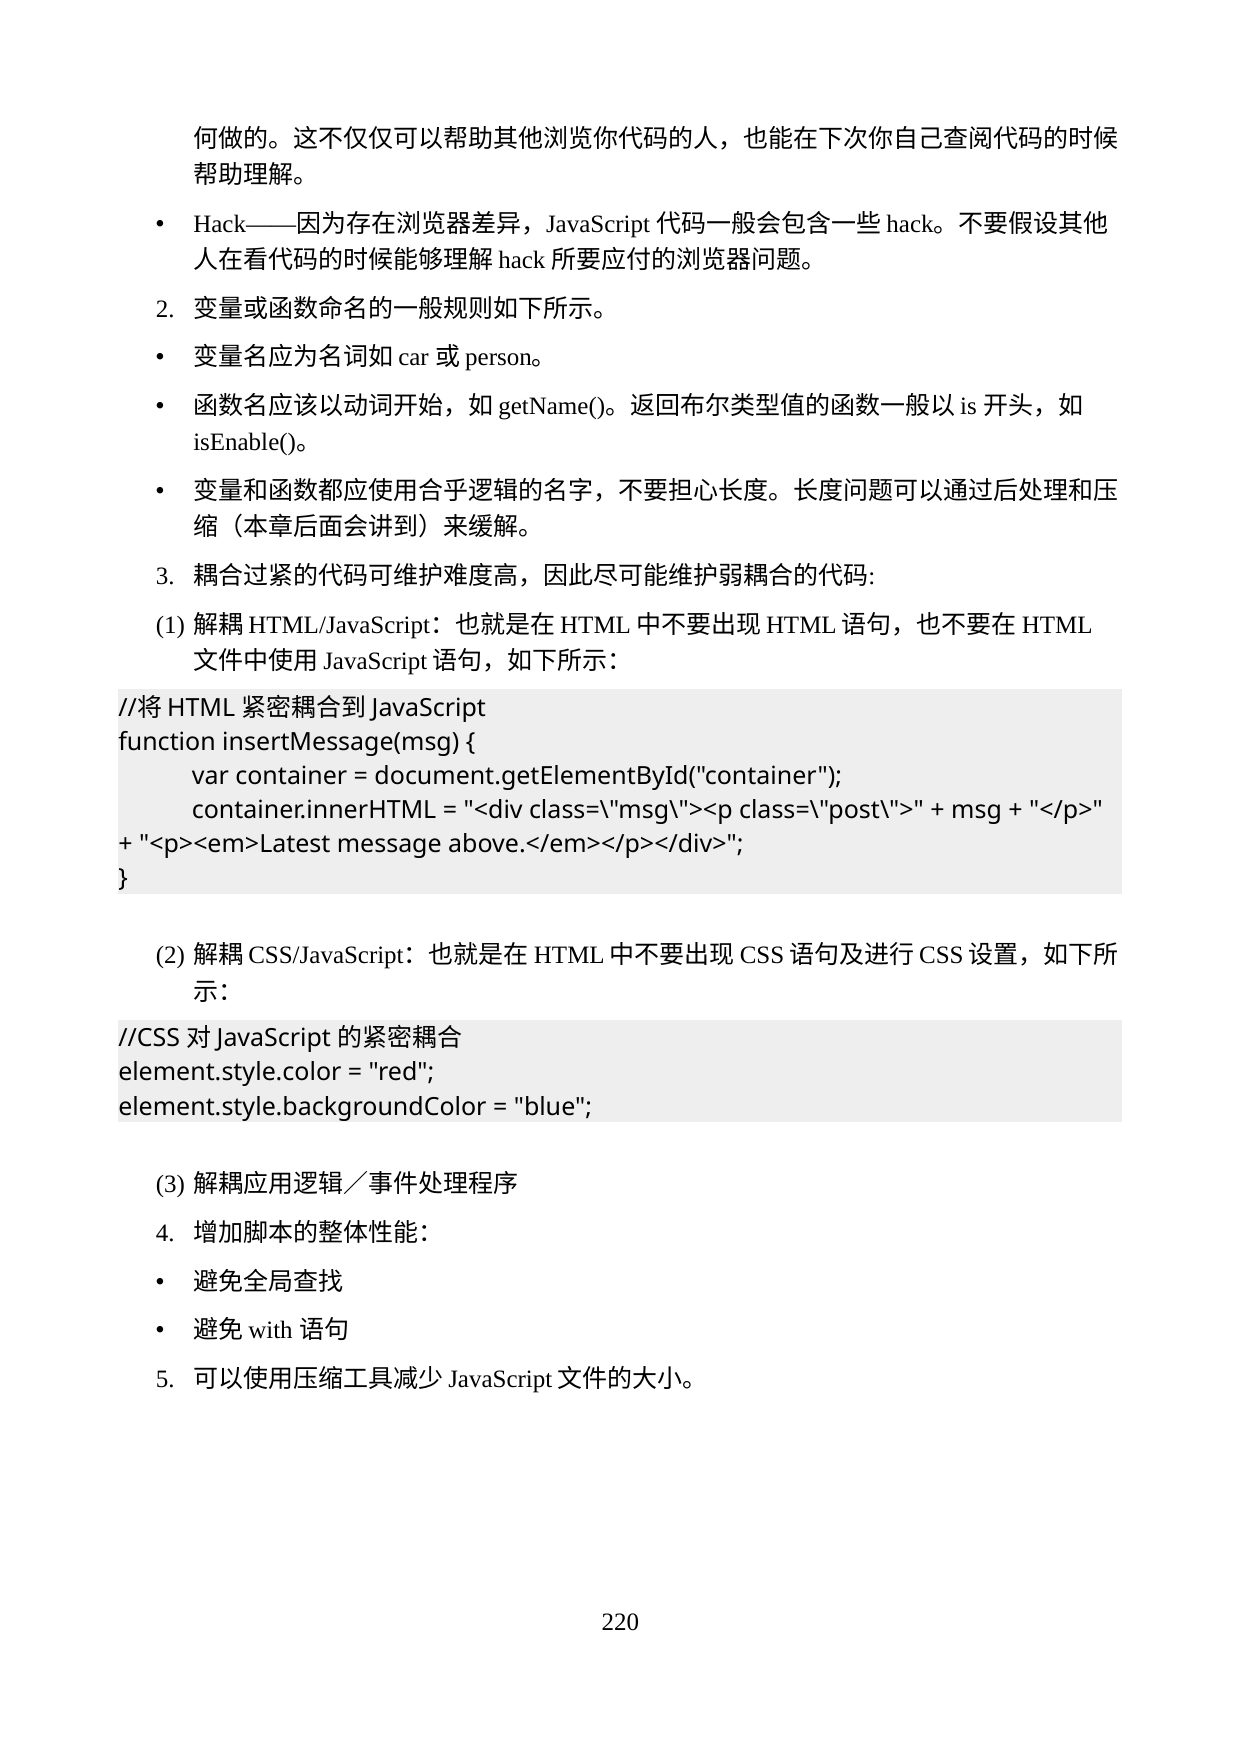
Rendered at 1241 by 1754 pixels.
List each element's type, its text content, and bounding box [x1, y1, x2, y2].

list 避免with 语句 [156, 1310, 1122, 1346]
table_header //将HTML 紧密耦合到JavaScript function insertMessage(msg) { var container = document.getElementById("container"); container.innerHTML = "<div class=\"msg\"><p class=\"post\">" + msg + "</p>" + "<p><em>Latest message above.</em></p></div>"; } [118, 689, 1122, 894]
list 增加脚本的整体性能： [156, 1212, 1122, 1248]
list 变量或函数命名的一般规则如下所示。 [156, 288, 1122, 324]
list 函数名应该以动词开始，如getName()。返回布尔类型值的函数一般以is 开头，如isEnable()。 [156, 386, 1122, 458]
list Hack——因为存在浏览器差异，JavaScript 代码一般会包含一些hack。不要假设其他人在看代码的时候能够理解hack 所要应付的浏览器问题。 [156, 203, 1122, 276]
list 解耦HTML/JavaScript：也就是在HTML中不要出现HTML语句，也不要在HTML文件中使用JavaScript语句，如下所示： [156, 604, 1122, 677]
list 避免全局查找 [156, 1261, 1122, 1297]
list 解耦应用逻辑／事件处理程序 [156, 1163, 1122, 1200]
list 耦合过紧的代码可维护难度高，因此尽可能维护弱耦合的代码: [156, 556, 1122, 592]
table_header //CSS 对JavaScript 的紧密耦合 element.style.color = "red"; element.style.backgroundColor = "blue"; [118, 1020, 1122, 1122]
list 变量和函数都应使用合乎逻辑的名字，不要担心长度。长度问题可以通过后处理和压缩（本章后面会讲到）来缓解。 [156, 471, 1122, 543]
list 解耦CSS/JavaScript：也就是在HTML中不要出现CSS语句及进行CSS设置，如下所示： [156, 935, 1122, 1007]
list 变量名应为名词如car 或person。 [156, 337, 1122, 373]
list 何做的。这不仅仅可以帮助其他浏览你代码的人，也能在下次你自己查阅代码的时候帮助理解。 [156, 118, 1122, 191]
list 可以使用压缩工具减少JavaScript文件的大小。 [156, 1358, 1122, 1395]
